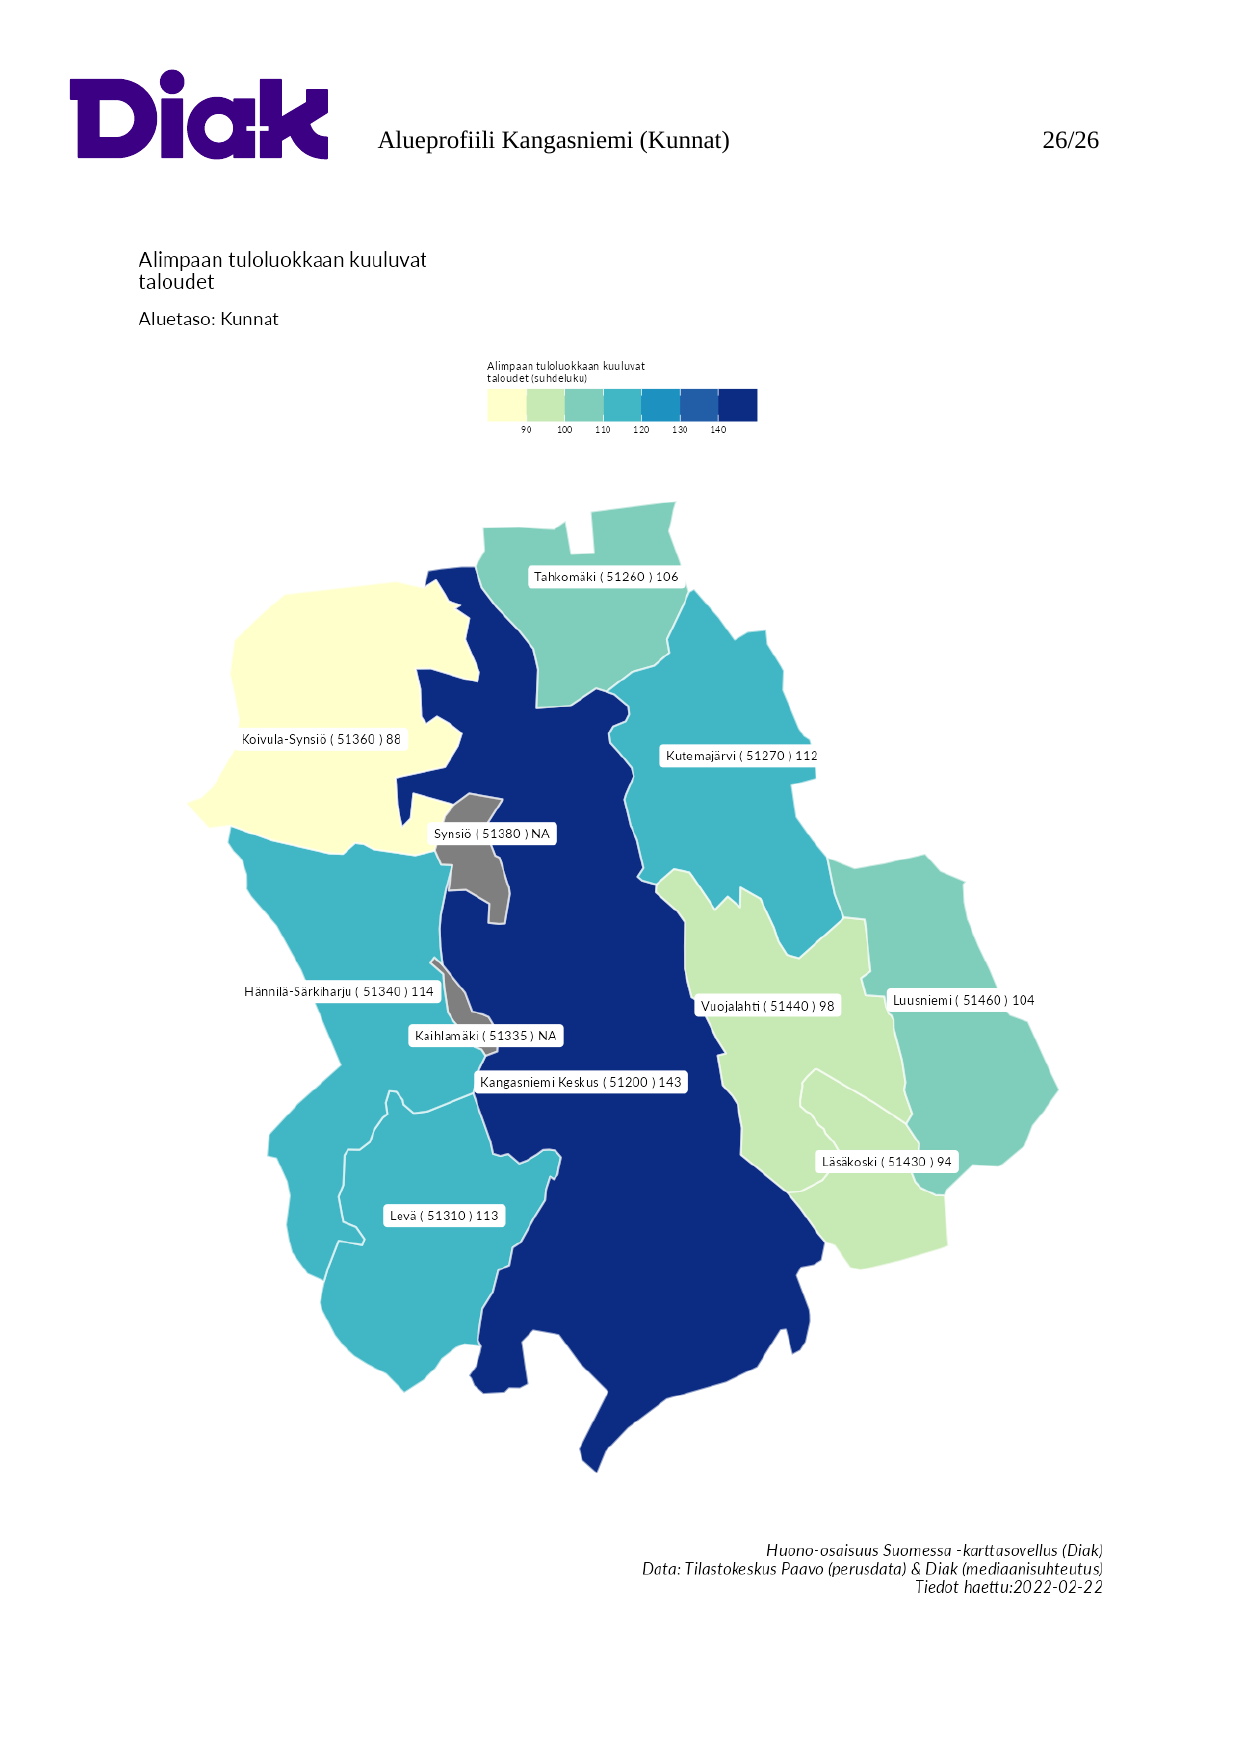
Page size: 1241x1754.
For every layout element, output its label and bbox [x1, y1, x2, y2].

picture [61, 196, 1179, 1651]
